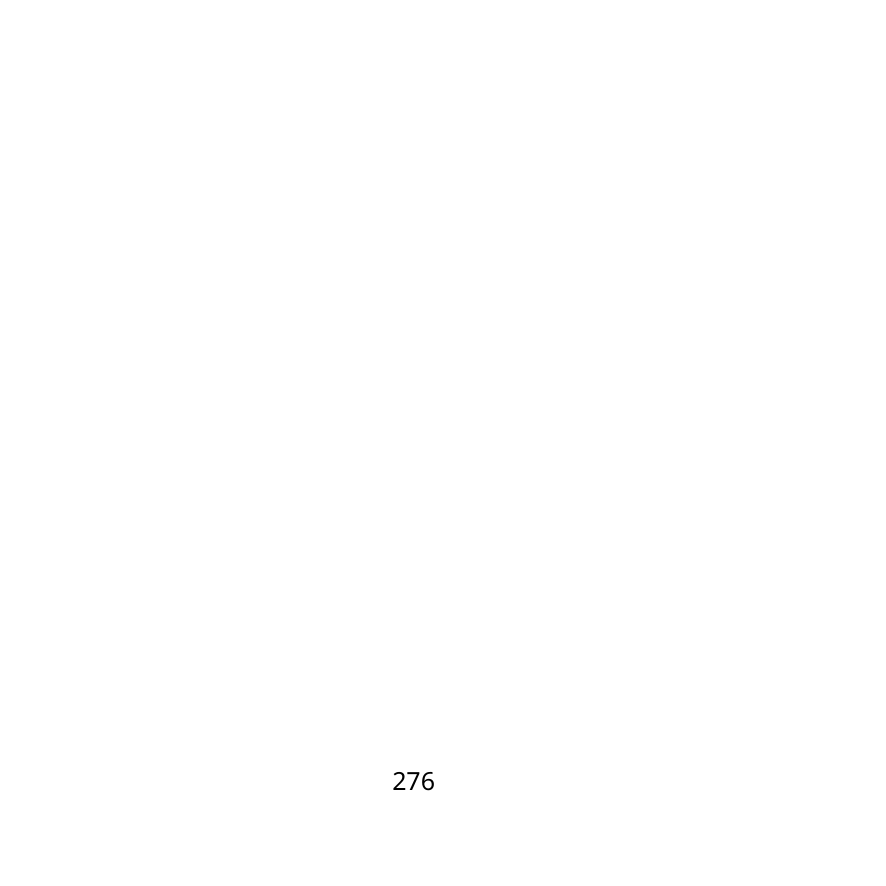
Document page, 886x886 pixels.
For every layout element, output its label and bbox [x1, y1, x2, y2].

table_cell [413, 117, 768, 145]
table_header [59, 89, 413, 117]
table_header [413, 89, 768, 117]
table_cell [59, 117, 413, 145]
